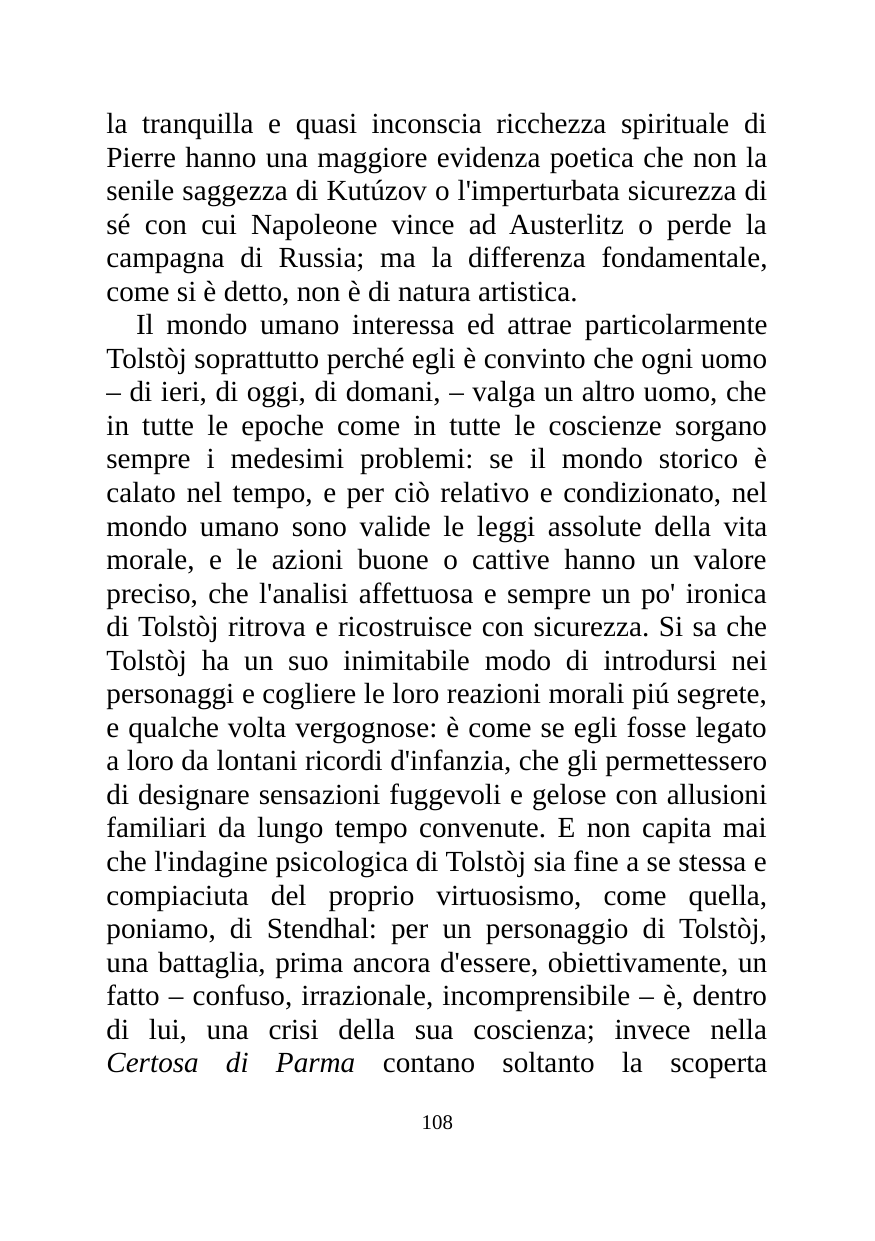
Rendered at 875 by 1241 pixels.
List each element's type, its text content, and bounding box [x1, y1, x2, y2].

text Il mondo umano interessa ed attrae particolarmente Tolstòj soprattutto perché egli è convinto che ogni uomo – di ieri, di oggi, di domani, – valga un altro uomo, che in tutte le epoche come in tutte le coscienze sorgano sempre i medesimi problemi: se il mondo storico è calato nel tempo, e per ciò relativo e condizionato, nel mondo umano sono valide le leggi assolute della vita morale, e le azioni buone o cattive hanno un valore preciso, che l'analisi affettuosa e sempre un po' ironica di Tolstòj ritrova e ricostruisce con sicurezza. Si sa che Tolstòj ha un suo inimitabile modo di introdursi nei personaggi e cogliere le loro reazioni morali piú segrete, e qualche volta vergognose: è come se egli fosse legato a loro da lontani ricordi d'infanzia, che gli permettessero di designare sensazioni fuggevoli e gelose con allusioni familiari da lungo tempo convenute. E non capita mai che l'indagine psicologica di Tolstòj sia fine a se stessa e compiaciuta del proprio virtuosismo, come quella, poniamo, di Stendhal: per un personaggio di Tolstòj, una battaglia, prima ancora d'essere, obiettivamente, un fatto – confuso, irrazionale, incomprensibile – è, dentro di lui, una crisi della sua coscienza; invece nella Certosa di Parma contano soltanto la scoperta [106, 307, 768, 1079]
text la tranquilla e quasi inconscia ricchezza spirituale di Pierre hanno una maggiore evidenza poetica che non la senile saggezza di Kutúzov o l'imperturbata sicurezza di sé con cui Napoleone vince ad Austerlitz o perde la campagna di Russia; ma la differenza fondamentale, come si è detto, non è di natura artistica. [106, 106, 768, 307]
